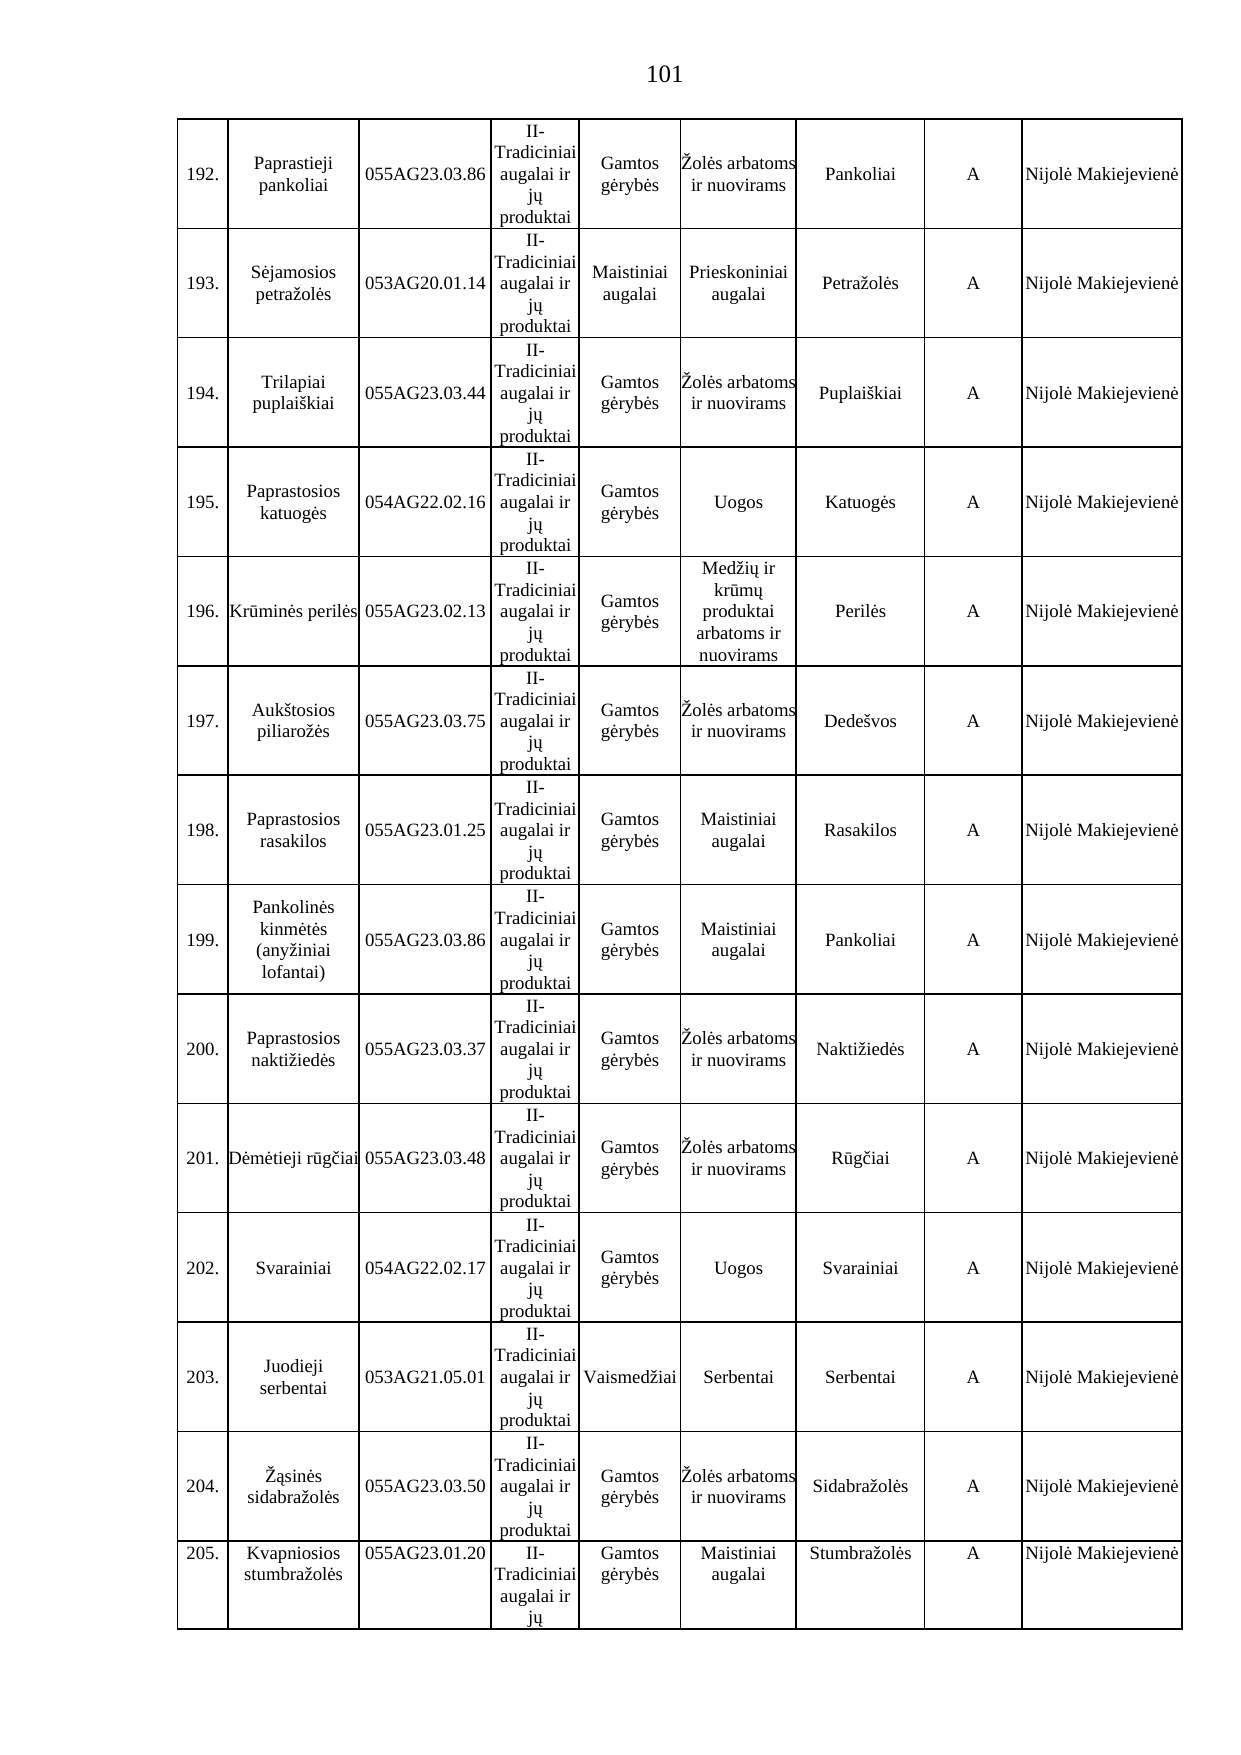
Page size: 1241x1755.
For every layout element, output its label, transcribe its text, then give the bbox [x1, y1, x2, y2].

table_cell Žolės arbatoms ir nuovirams [681, 995, 795, 1102]
table_cell 055AG23.02.13 [360, 557, 490, 665]
table_cell II-Tradiciniai augalai ir jų produktai [492, 448, 578, 556]
table_cell II-Tradiciniai augalai ir jų produktai [492, 1104, 578, 1212]
table_cell Nijolė Makiejevienė [1023, 1104, 1181, 1212]
table_cell Gamtos gėrybės [580, 995, 680, 1102]
table_cell Gamtos gėrybės [580, 885, 680, 993]
table_cell Rūgčiai [797, 1104, 924, 1212]
table_cell Žolės arbatoms ir nuovirams [681, 1432, 795, 1540]
table_cell Aukštosios piliarožės [229, 667, 358, 774]
table_cell Juodieji serbentai [229, 1323, 358, 1431]
table_cell Žolės arbatoms ir nuovirams [681, 338, 795, 446]
table_cell Nijolė Makiejevienė [1023, 1213, 1181, 1321]
table_cell Paprastieji pankoliai [229, 120, 358, 227]
table_cell Katuogės [797, 448, 924, 556]
table_cell Žąsinės sidabražolės [229, 1432, 358, 1540]
table_cell Serbentai [681, 1323, 795, 1431]
table_cell 055AG23.03.50 [360, 1432, 490, 1540]
table_cell A [925, 1104, 1021, 1212]
table_cell A [925, 1542, 1021, 1628]
table_cell Nijolė Makiejevienė [1023, 1432, 1181, 1540]
table_cell Maistiniai augalai [681, 885, 795, 993]
table_cell A [925, 1213, 1021, 1321]
table_cell Žolės arbatoms ir nuovirams [681, 120, 795, 227]
table_cell 197. [178, 667, 227, 774]
table_cell 055AG23.03.86 [360, 120, 490, 227]
table_cell 196. [178, 557, 227, 665]
table_cell Petražolės [797, 229, 924, 337]
table_cell 193. [178, 229, 227, 337]
table_cell Gamtos gėrybės [580, 667, 680, 774]
table_cell Perilės [797, 557, 924, 665]
table_cell 204. [178, 1432, 227, 1540]
table_cell Nijolė Makiejevienė [1023, 120, 1181, 227]
table_cell Gamtos gėrybės [580, 1542, 680, 1628]
table_cell Naktižiedės [797, 995, 924, 1102]
table_cell 055AG23.03.75 [360, 667, 490, 774]
table_cell Gamtos gėrybės [580, 1432, 680, 1540]
table_cell 203. [178, 1323, 227, 1431]
table_cell Gamtos gėrybės [580, 1213, 680, 1321]
table_cell 201. [178, 1104, 227, 1212]
table_cell 195. [178, 448, 227, 556]
table_cell Pankolinės kinmėtės (anyžiniai lofantai) [229, 885, 358, 993]
table_cell Paprastosios rasakilos [229, 776, 358, 884]
table_cell II-Tradiciniai augalai ir jų produktai [492, 229, 578, 337]
table_cell II-Tradiciniai augalai ir jų [492, 1542, 578, 1628]
table_cell A [925, 557, 1021, 665]
table_cell Puplaiškiai [797, 338, 924, 446]
table_cell Pankoliai [797, 120, 924, 227]
table_cell Gamtos gėrybės [580, 776, 680, 884]
table_cell 055AG23.03.44 [360, 338, 490, 446]
table_cell Sėjamosios petražolės [229, 229, 358, 337]
table_cell Nijolė Makiejevienė [1023, 1542, 1181, 1628]
table_cell II-Tradiciniai augalai ir jų produktai [492, 995, 578, 1102]
table_cell Nijolė Makiejevienė [1023, 229, 1181, 337]
table_cell II-Tradiciniai augalai ir jų produktai [492, 776, 578, 884]
table_cell A [925, 120, 1021, 227]
table_cell 055AG23.01.25 [360, 776, 490, 884]
table_cell 055AG23.01.20 [360, 1542, 490, 1628]
table_cell Maistiniai augalai [580, 229, 680, 337]
table_cell 053AG20.01.14 [360, 229, 490, 337]
table_cell A [925, 995, 1021, 1102]
table_cell Nijolė Makiejevienė [1023, 448, 1181, 556]
table_cell Maistiniai augalai [681, 1542, 795, 1628]
table_cell 198. [178, 776, 227, 884]
table_cell A [925, 448, 1021, 556]
table_cell II-Tradiciniai augalai ir jų produktai [492, 1213, 578, 1321]
table_cell Nijolė Makiejevienė [1023, 885, 1181, 993]
table_cell A [925, 1323, 1021, 1431]
table_cell II-Tradiciniai augalai ir jų produktai [492, 338, 578, 446]
table_cell Paprastosios katuogės [229, 448, 358, 556]
table_cell Dedešvos [797, 667, 924, 774]
table_cell Dėmėtieji rūgčiai [229, 1104, 358, 1212]
table_cell Nijolė Makiejevienė [1023, 667, 1181, 774]
table_cell 055AG23.03.37 [360, 995, 490, 1102]
table_cell 202. [178, 1213, 227, 1321]
table_cell II-Tradiciniai augalai ir jų produktai [492, 667, 578, 774]
table_cell Kvapniosios stumbražolės [229, 1542, 358, 1628]
table_cell Nijolė Makiejevienė [1023, 557, 1181, 665]
table_cell Nijolė Makiejevienė [1023, 995, 1181, 1102]
table_cell Gamtos gėrybės [580, 120, 680, 227]
table_cell Stumbražolės [797, 1542, 924, 1628]
table_cell 054AG22.02.16 [360, 448, 490, 556]
table_cell A [925, 338, 1021, 446]
table_cell A [925, 229, 1021, 337]
table_cell Svarainiai [229, 1213, 358, 1321]
table_cell Žolės arbatoms ir nuovirams [681, 667, 795, 774]
table_cell A [925, 1432, 1021, 1540]
table_cell Medžių ir krūmų produktai arbatoms ir nuovirams [681, 557, 795, 665]
table_cell Žolės arbatoms ir nuovirams [681, 1104, 795, 1212]
table_cell II-Tradiciniai augalai ir jų produktai [492, 1432, 578, 1540]
table_cell Gamtos gėrybės [580, 1104, 680, 1212]
table_cell 053AG21.05.01 [360, 1323, 490, 1431]
table_cell 205. [178, 1542, 227, 1628]
table_cell 055AG23.03.48 [360, 1104, 490, 1212]
table_cell Vaismedžiai [580, 1323, 680, 1431]
table_cell II-Tradiciniai augalai ir jų produktai [492, 557, 578, 665]
table_cell Gamtos gėrybės [580, 448, 680, 556]
table_cell Prieskoniniai augalai [681, 229, 795, 337]
table_cell 192. [178, 120, 227, 227]
table_cell II-Tradiciniai augalai ir jų produktai [492, 120, 578, 227]
table_cell Nijolė Makiejevienė [1023, 1323, 1181, 1431]
table_cell A [925, 667, 1021, 774]
table_cell 055AG23.03.86 [360, 885, 490, 993]
table_cell Maistiniai augalai [681, 776, 795, 884]
table_cell Sidabražolės [797, 1432, 924, 1540]
table_cell II-Tradiciniai augalai ir jų produktai [492, 1323, 578, 1431]
table_cell 199. [178, 885, 227, 993]
table_cell Serbentai [797, 1323, 924, 1431]
table_cell Gamtos gėrybės [580, 338, 680, 446]
table_cell Pankoliai [797, 885, 924, 993]
table_cell A [925, 776, 1021, 884]
table_cell Uogos [681, 1213, 795, 1321]
table_cell 200. [178, 995, 227, 1102]
table_cell A [925, 885, 1021, 993]
table_cell Nijolė Makiejevienė [1023, 776, 1181, 884]
table_cell 054AG22.02.17 [360, 1213, 490, 1321]
table_cell Trilapiai puplaiškiai [229, 338, 358, 446]
table_cell II-Tradiciniai augalai ir jų produktai [492, 885, 578, 993]
table_cell Gamtos gėrybės [580, 557, 680, 665]
table_cell Svarainiai [797, 1213, 924, 1321]
table_cell Krūminės perilės [229, 557, 358, 665]
table_cell 194. [178, 338, 227, 446]
table_cell Nijolė Makiejevienė [1023, 338, 1181, 446]
table_cell Uogos [681, 448, 795, 556]
table_cell Rasakilos [797, 776, 924, 884]
table_cell Paprastosios naktižiedės [229, 995, 358, 1102]
